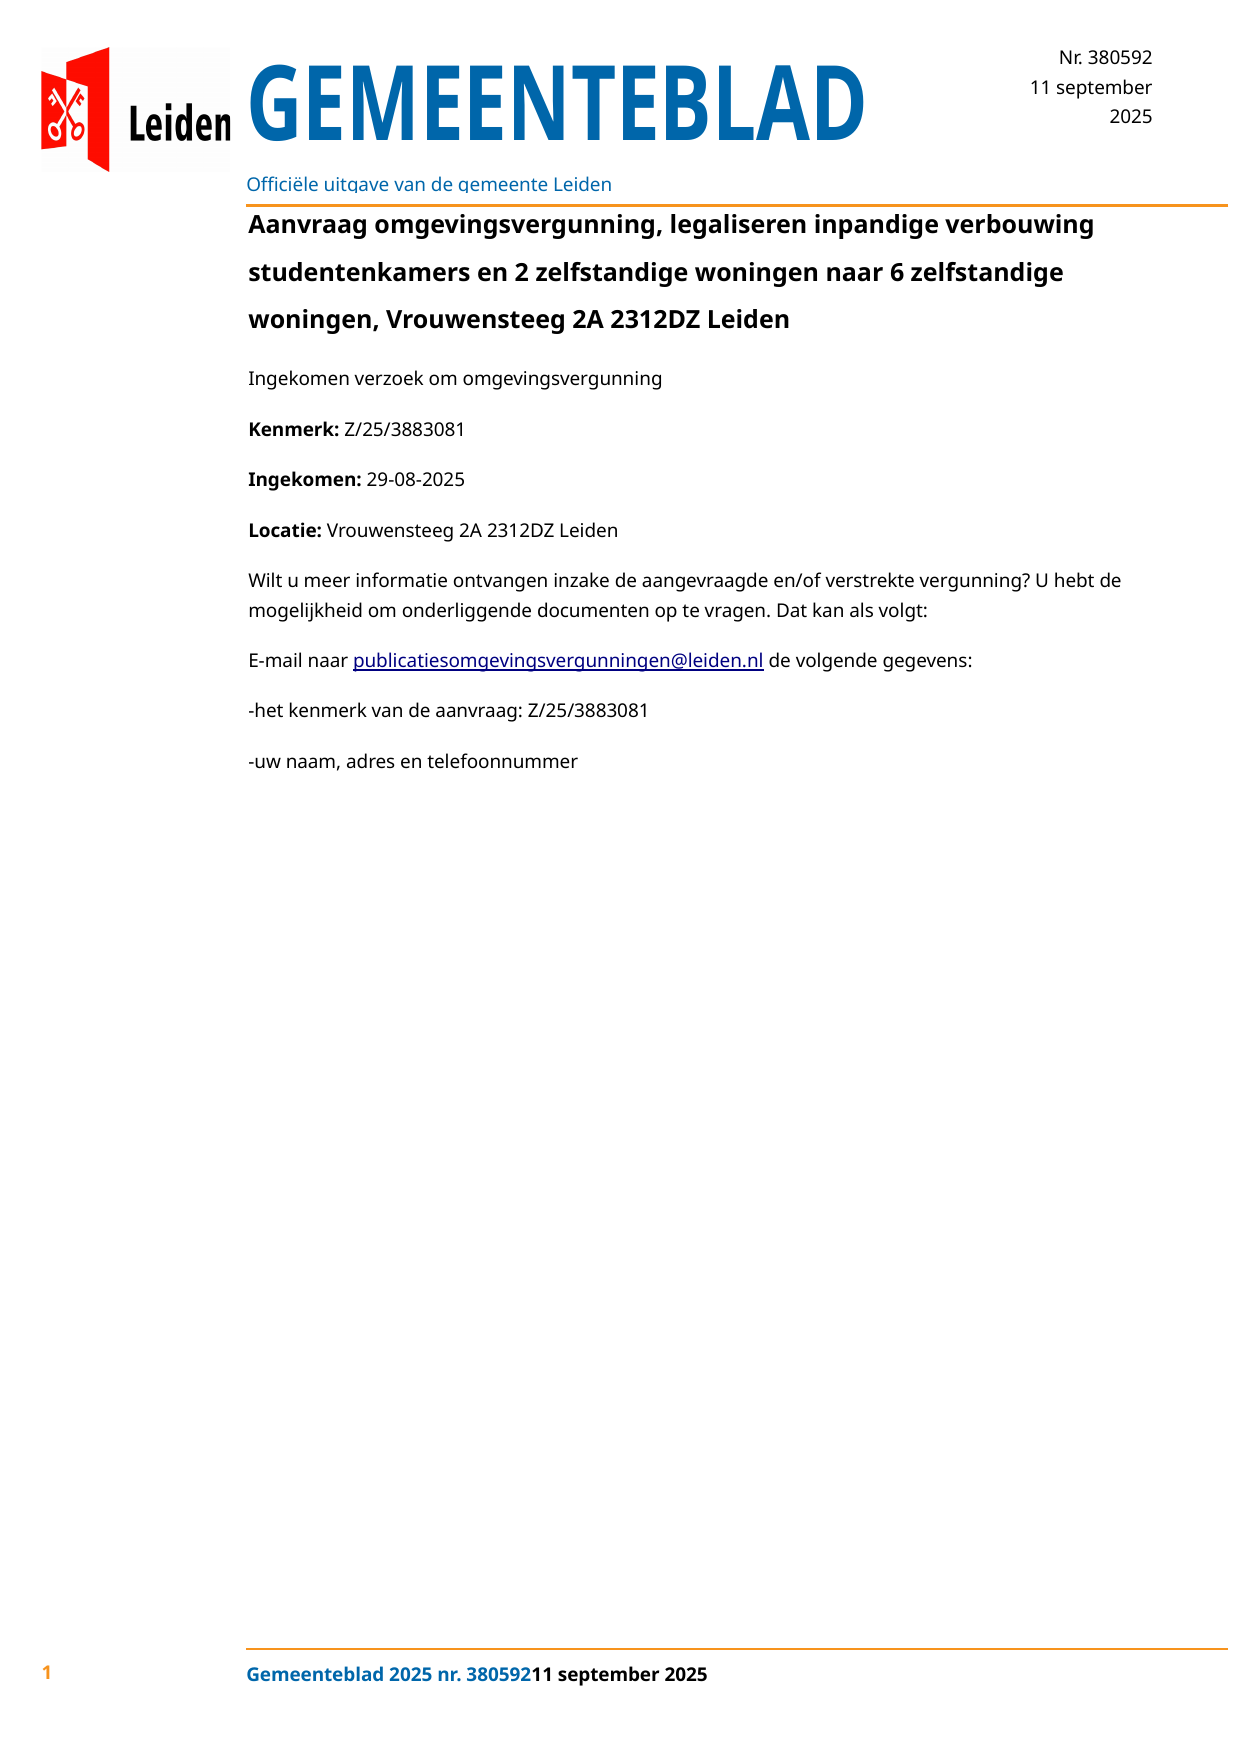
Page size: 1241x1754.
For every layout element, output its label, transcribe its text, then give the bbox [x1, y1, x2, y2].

text E-mail naar publicatiesomgevingsvergunningen@leiden.nl de volgende gegevens: [248, 647, 1152, 673]
text Locatie: Vrouwensteeg 2A 2312DZ Leiden [248, 517, 1152, 542]
text Ingekomen: 29-08-2025 [248, 466, 1152, 492]
text Ingekomen verzoek om omgevingsvergunning [248, 366, 1152, 391]
text Kenmerk: Z/25/3883081 [248, 416, 1152, 442]
text Aanvraag omgevingsvergunning, legaliseren inpandige verbouwing studentenkamers en 2 zelfstandige woningen naar 6 zelfstandige woningen, Vrouwensteeg 2A 2312DZ Leiden [248, 207, 1152, 336]
picture [41, 47, 231, 172]
text Wilt u meer informatie ontvangen inzake de aangevraagde en/of verstrekte vergunning? U hebt de mogelijkheid om onderliggende documenten op te vragen. Dat kan als volgt: [248, 567, 1152, 622]
text -het kenmerk van de aanvraag: Z/25/3883081 [248, 698, 1152, 723]
text -uw naam, adres en telefoonnummer [248, 748, 1152, 774]
